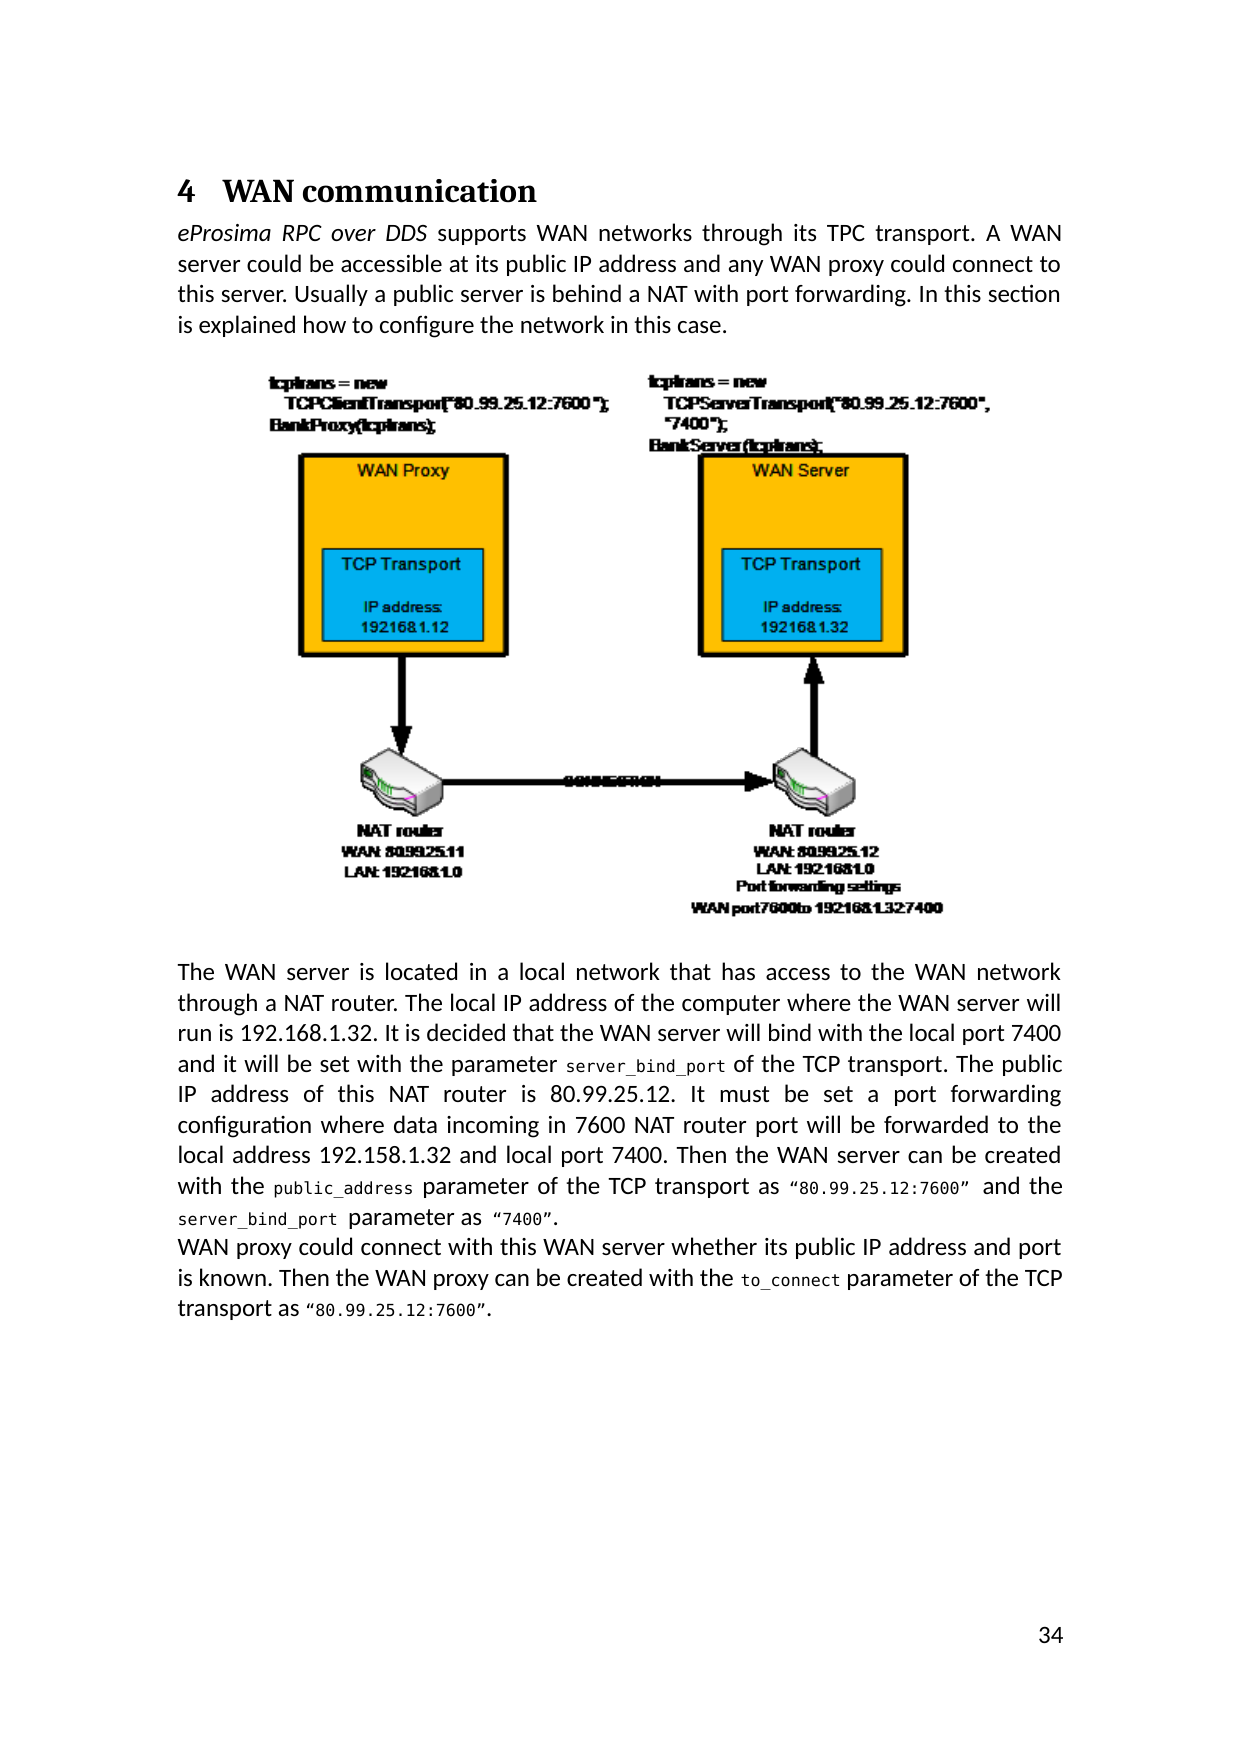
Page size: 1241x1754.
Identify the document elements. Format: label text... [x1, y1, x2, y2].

text eProsima RPC over DDS supports WAN networks through its TPC transport. A WAN server could be accessible at its public IP address and any WAN proxy could connect to this server. Usually a public server is behind a NAT with port forwarding. In this section is explained how to configure the network in this case. [177, 217, 1063, 339]
subtitle WAN communication [177, 173, 1063, 211]
text The WAN server is located in a local network that has access to the WAN network through a NAT router. The local IP address of the computer where the WAN server will run is 192.168.1.32. It is decided that the WAN server will bind with the local port 7400 and it will be set with the parameter server_bind_port of the TCP transport. The public IP address of this NAT router is 80.99.25.12. It must be set a port forwarding configuration where data incoming in 7600 NAT router port will be forwarded to the local address 192.158.1.32 and local port 7400. Then the WAN server can be created with the public_address parameter of the TCP transport as “80.99.25.12:7600” and the server_bind_port parameter as “7400”. [177, 957, 1063, 1231]
text WAN proxy could connect with this WAN server whether its public IP address and port is known. Then the WAN proxy can be created with the to_connect parameter of the TCP transport as “80.99.25.12:7600”. [177, 1231, 1063, 1323]
